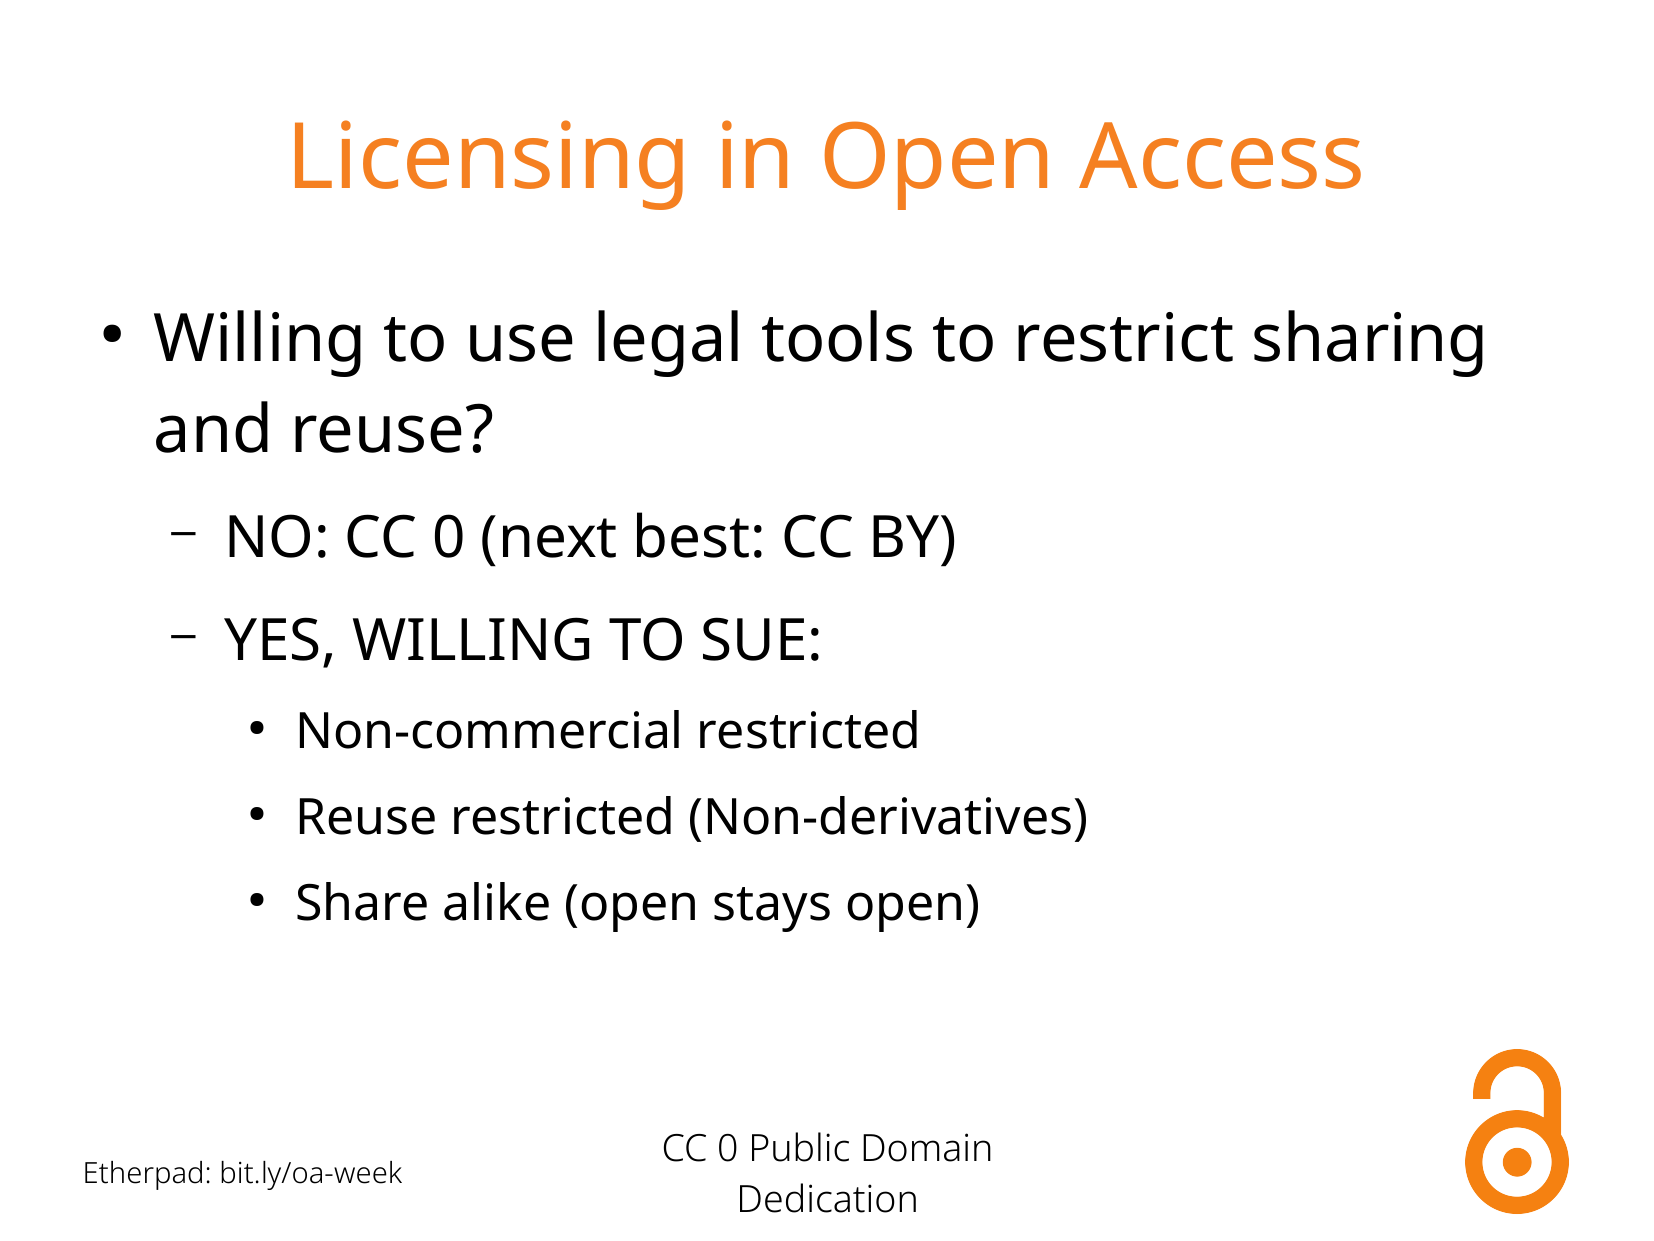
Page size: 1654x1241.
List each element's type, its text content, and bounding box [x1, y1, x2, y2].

picture [1463, 1047, 1571, 1216]
list Willing to use legal tools to restrict sharing and reuse? NO: CC 0 (next best: CC BY) YES, WILLING TO SUE: Non-commercial restricted Reuse restricted (Non-derivatives) Share alike (open stays open) [82, 290, 1571, 1010]
title Licensing in Open Access [82, 49, 1571, 257]
